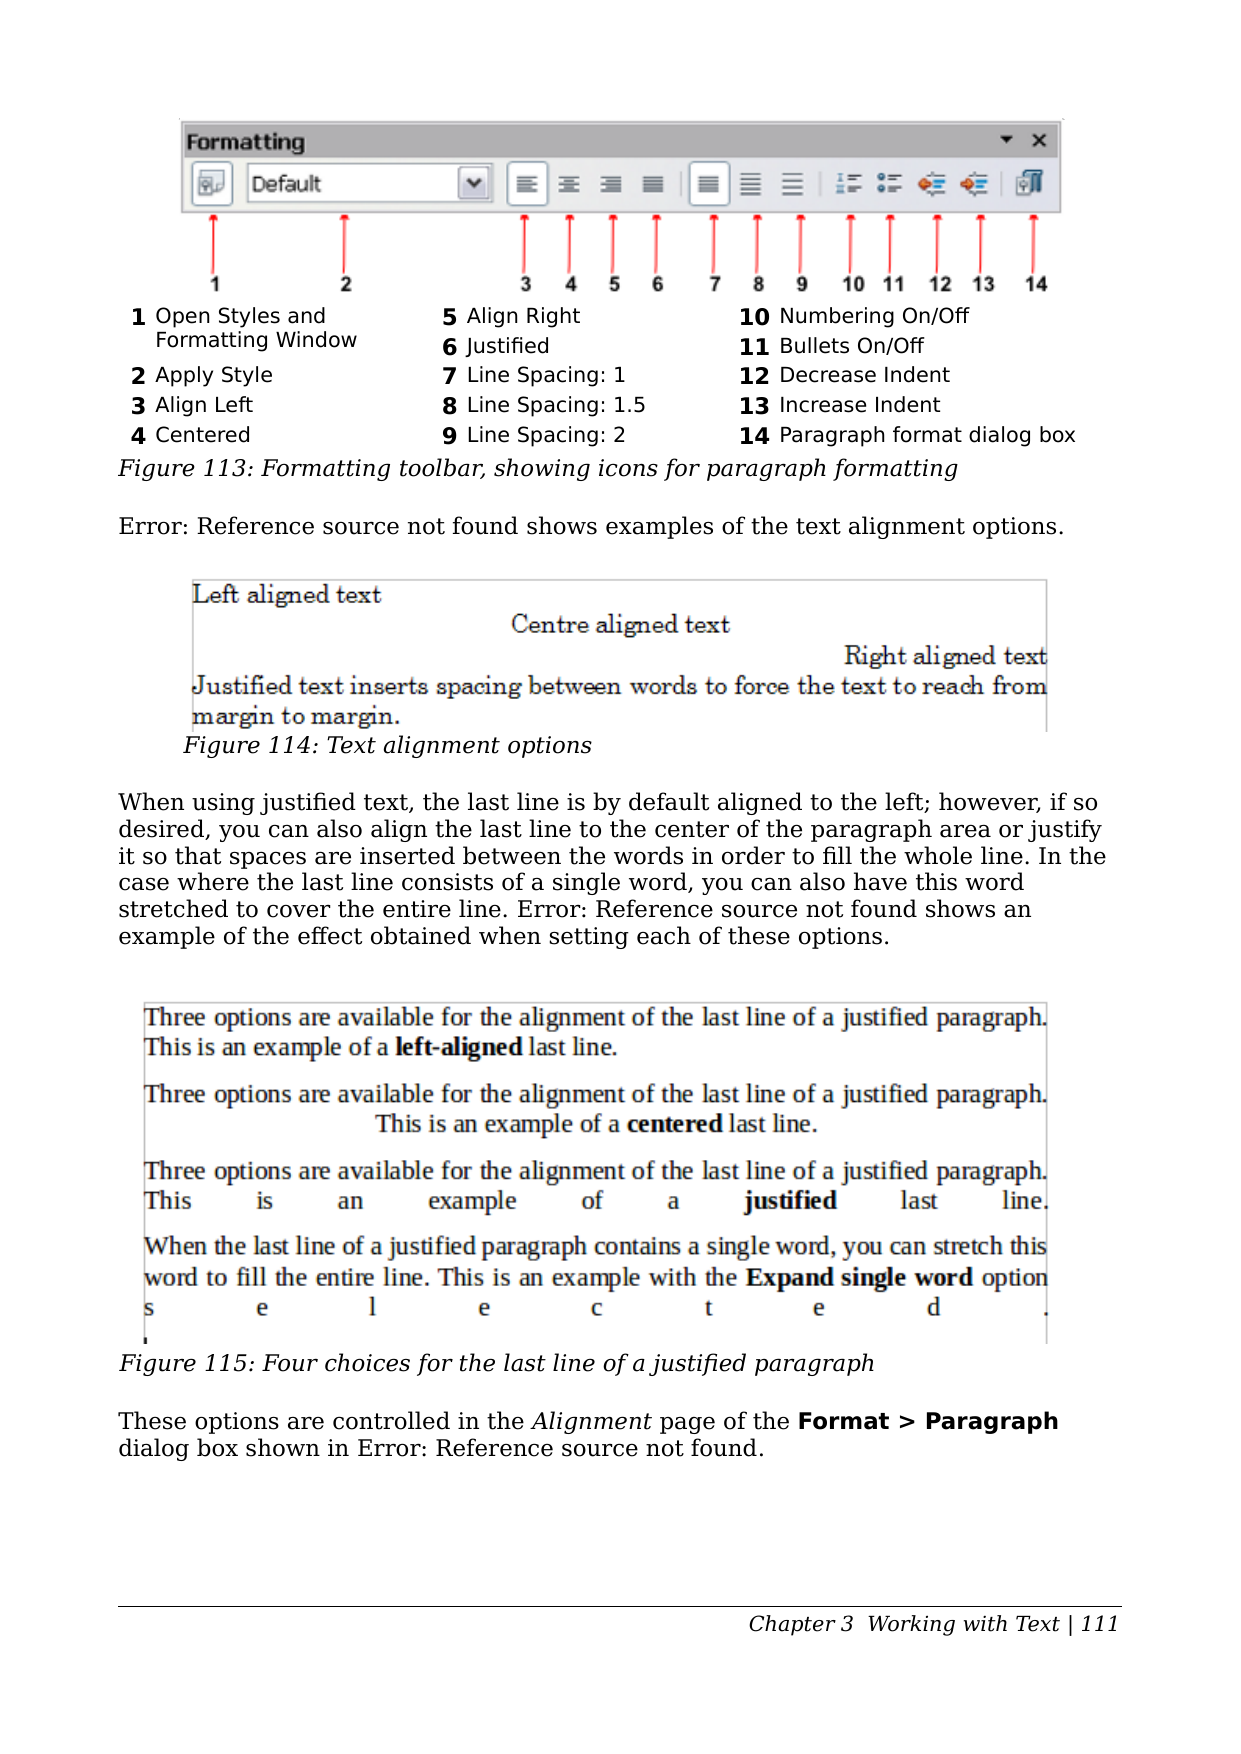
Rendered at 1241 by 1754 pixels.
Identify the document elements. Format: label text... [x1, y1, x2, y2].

table_cell Increase Indent [773, 390, 1125, 420]
table_cell Line Spacing: 2 [461, 420, 723, 449]
table_cell 9 [416, 420, 461, 449]
table_cell 3 [118, 390, 149, 420]
table_cell 14 [723, 420, 773, 449]
picture [178, 118, 1065, 295]
table_cell Decrease Indent [773, 361, 1125, 390]
table_cell 2 [118, 361, 149, 390]
text Figure 115: Four choices for the last line of a justified paragraph [119, 1350, 1121, 1376]
table_cell Align Left [149, 390, 416, 420]
table_cell 4 [118, 420, 149, 449]
table_cell Paragraph format dialog box [773, 420, 1125, 449]
table_header Align Right [461, 301, 723, 331]
table_cell 8 [416, 390, 461, 420]
text Figure 113: Formatting toolbar, showing icons for paragraph formatting [118, 456, 1125, 482]
table_header Open Styles and Formatting Window [149, 301, 416, 361]
picture [183, 570, 1057, 732]
table_cell 7 [416, 361, 461, 390]
table_cell Justified [461, 331, 723, 361]
table_cell [118, 331, 149, 361]
table_header 10 [723, 301, 773, 331]
table_cell 13 [723, 390, 773, 420]
table_cell 6 [416, 331, 461, 361]
text These options are controlled in the Alignment page of the Format > Paragraph dialog box shown in Error: Reference source not found. [118, 1408, 1122, 1461]
table_cell 12 [723, 361, 773, 390]
table_header Numbering On/Off [773, 301, 1125, 331]
table_cell Line Spacing: 1 [461, 361, 723, 390]
text Figure 114: Text alignment options [183, 732, 1057, 758]
table_header 5 [416, 301, 461, 331]
table_header 1 [118, 301, 149, 331]
text When using justified text, the last line is by default aligned to the left; however, if so desired, you can also align the last line to the center of the paragraph area or justify it so that spaces are inserted between the words in order to fill the whole line. In the case where the last line consists of a single word, you can also have this word stretched to cover the entire line. Error: Reference source not found shows an example of the effect obtained when setting each of these options. [118, 789, 1122, 949]
table_cell Line Spacing: 1.5 [461, 390, 723, 420]
table_cell Centered [149, 420, 416, 449]
table_cell Apply Style [149, 361, 416, 390]
table_cell Bullets On/Off [773, 331, 1125, 361]
picture [119, 974, 1079, 1344]
table_cell 11 [723, 331, 773, 361]
text Error: Reference source not found shows examples of the text alignment options. [118, 513, 1122, 540]
